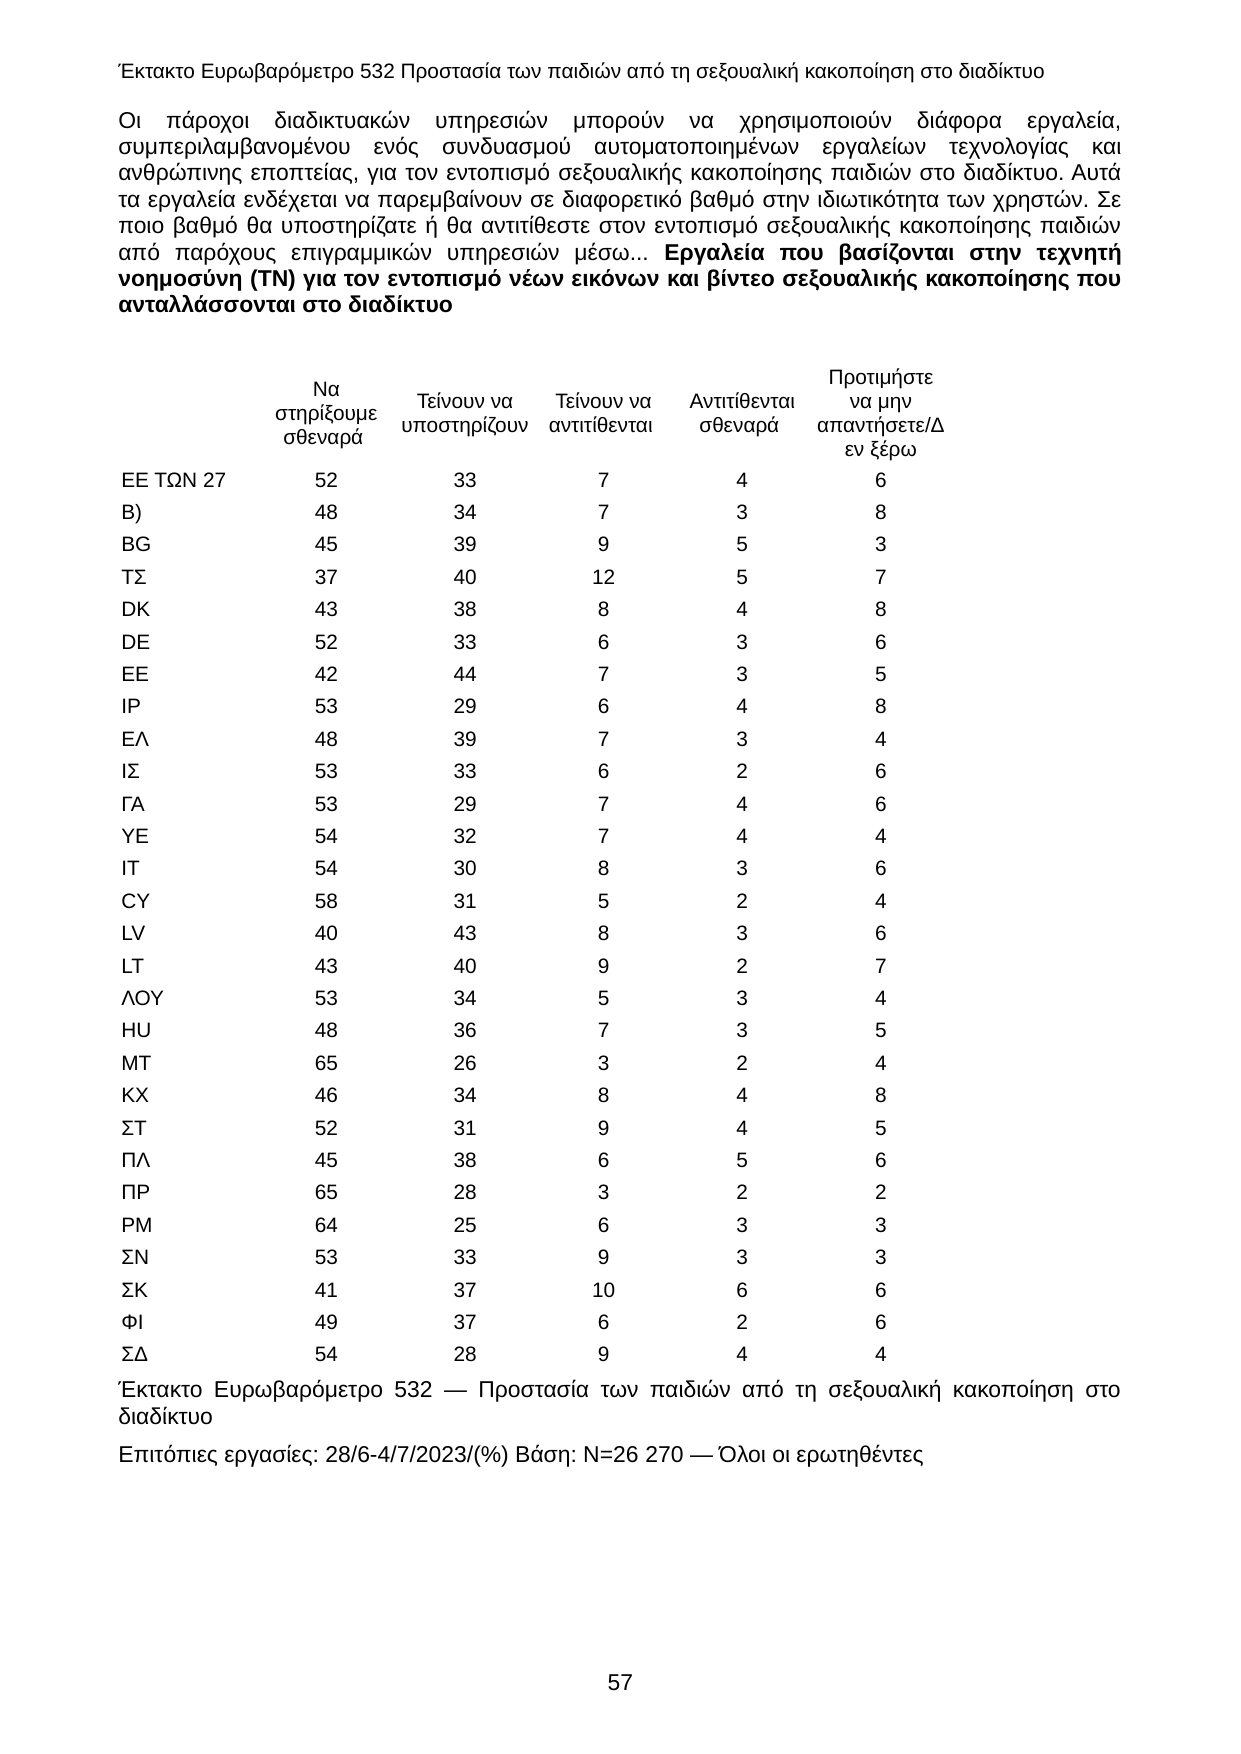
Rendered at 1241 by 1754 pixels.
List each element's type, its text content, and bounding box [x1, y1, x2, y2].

table_cell 25 [395, 1209, 534, 1241]
table_cell 7 [534, 1014, 673, 1046]
table_cell 2 [673, 949, 811, 982]
table_cell 31 [395, 1111, 534, 1144]
table_header Προτιμήστε να μην απαντήσετε/Δεν ξέρω [811, 362, 950, 463]
table_cell 4 [673, 787, 811, 820]
table_cell DK [118, 593, 257, 625]
table_cell 54 [257, 820, 395, 852]
table_cell 30 [395, 852, 534, 884]
table_cell 7 [534, 658, 673, 690]
table_cell 40 [257, 917, 395, 949]
table_cell LT [118, 949, 257, 982]
table_cell 8 [811, 593, 950, 625]
table_cell 12 [534, 561, 673, 593]
table_cell 53 [257, 755, 395, 787]
table_cell 4 [811, 1046, 950, 1079]
table_cell ΦΙ [118, 1306, 257, 1338]
table_cell 64 [257, 1209, 395, 1241]
table_cell 6 [811, 917, 950, 949]
table_cell 39 [395, 528, 534, 561]
table_cell ΛΟΥ [118, 982, 257, 1014]
table_cell 3 [673, 723, 811, 755]
table_cell 3 [673, 1209, 811, 1241]
table_cell 38 [395, 1144, 534, 1176]
table_cell ΣΝ [118, 1241, 257, 1273]
table_cell 9 [534, 528, 673, 561]
table_cell 5 [534, 982, 673, 1014]
table_cell 4 [673, 463, 811, 496]
table_cell BG [118, 528, 257, 561]
table_cell 26 [395, 1046, 534, 1079]
table_cell 4 [673, 1111, 811, 1144]
table_cell 7 [534, 496, 673, 528]
table_cell 4 [673, 820, 811, 852]
text Επιτόπιες εργασίες: 28/6-4/7/2023/(%) Βάση: N=26 270 — Όλοι οι ερωτηθέντες [118, 1441, 1122, 1467]
table_cell 44 [395, 658, 534, 690]
table_cell 52 [257, 1111, 395, 1144]
table_cell 3 [811, 1209, 950, 1241]
table_cell ΜΤ [118, 1046, 257, 1079]
table_cell ΡΜ [118, 1209, 257, 1241]
table_cell 6 [534, 755, 673, 787]
table_cell 4 [673, 593, 811, 625]
table_cell 6 [811, 463, 950, 496]
table_cell ΣΔ [118, 1338, 257, 1370]
table_cell 53 [257, 690, 395, 722]
table_cell 52 [257, 463, 395, 496]
table_cell 41 [257, 1273, 395, 1306]
table_cell HU [118, 1014, 257, 1046]
table_cell 4 [811, 820, 950, 852]
table_header Αντιτίθενται σθεναρά [673, 362, 811, 463]
table_cell 6 [811, 625, 950, 658]
table_cell 3 [673, 625, 811, 658]
table_cell 34 [395, 1079, 534, 1111]
text Οι πάροχοι διαδικτυακών υπηρεσιών μπορούν να χρησιμοποιούν διάφορα εργαλεία, συμπεριλαμβανομένου ενός συνδυασμού αυτοματοποιημένων εργαλείων τεχνολογίας και ανθρώπινης εποπτείας, για τον εντοπισμό σεξουαλικής κακοποίησης παιδιών στο διαδίκτυο. Αυτά τα εργαλεία ενδέχεται να παρεμβαίνουν σε διαφορετικό βαθμό στην ιδιωτικότητα των χρηστών. Σε ποιο βαθμό θα υποστηρίζατε ή θα αντιτίθεστε στον εντοπισμό σεξουαλικής κακοποίησης παιδιών από παρόχους επιγραμμικών υπηρεσιών μέσω... Εργαλεία που βασίζονται στην τεχνητή νοημοσύνη (ΤΝ) για τον εντοπισμό νέων εικόνων και βίντεο σεξουαλικής κακοποίησης που ανταλλάσσονται στο διαδίκτυο [118, 107, 1122, 317]
table_cell 3 [673, 852, 811, 884]
table_cell 7 [811, 561, 950, 593]
table_cell 34 [395, 982, 534, 1014]
table_cell 3 [673, 658, 811, 690]
table_header Να στηρίξουμε σθεναρά [257, 362, 395, 463]
table_cell 8 [811, 496, 950, 528]
table_cell 43 [257, 949, 395, 982]
table_cell 5 [673, 561, 811, 593]
table_cell 6 [673, 1273, 811, 1306]
table_cell 6 [811, 852, 950, 884]
table_cell 34 [395, 496, 534, 528]
table_cell 6 [811, 1306, 950, 1338]
table_cell ΠΛ [118, 1144, 257, 1176]
table_cell 45 [257, 528, 395, 561]
table_cell ΓΑ [118, 787, 257, 820]
table_cell 6 [811, 1273, 950, 1306]
table_cell ΤΣ [118, 561, 257, 593]
table_header [118, 362, 257, 463]
table_cell 40 [395, 561, 534, 593]
table_cell 9 [534, 1241, 673, 1273]
table_cell 7 [811, 949, 950, 982]
table_cell 7 [534, 723, 673, 755]
table_cell 33 [395, 625, 534, 658]
table_cell 28 [395, 1338, 534, 1370]
table_cell 4 [811, 1338, 950, 1370]
table_cell 3 [673, 1241, 811, 1273]
table_cell 48 [257, 496, 395, 528]
table_cell 8 [811, 690, 950, 722]
table_cell 6 [534, 1144, 673, 1176]
table_cell 38 [395, 593, 534, 625]
table_cell 4 [811, 885, 950, 917]
table_cell 7 [534, 787, 673, 820]
table_cell 3 [534, 1176, 673, 1208]
table_cell 46 [257, 1079, 395, 1111]
table_cell 4 [673, 690, 811, 722]
table_cell 43 [395, 917, 534, 949]
table_cell 5 [811, 1014, 950, 1046]
text Έκτακτο Ευρωβαρόμετρο 532 — Προστασία των παιδιών από τη σεξουαλική κακοποίηση στο διαδίκτυο [118, 1376, 1122, 1429]
table_cell 8 [534, 852, 673, 884]
table_cell 37 [257, 561, 395, 593]
table_cell 48 [257, 723, 395, 755]
table_cell 4 [811, 723, 950, 755]
table_header Τείνουν να υποστηρίζουν [395, 362, 534, 463]
table_cell 9 [534, 1338, 673, 1370]
table_cell 58 [257, 885, 395, 917]
table_cell ΕΕ ΤΩΝ 27 [118, 463, 257, 496]
table_cell 49 [257, 1306, 395, 1338]
table_cell 54 [257, 852, 395, 884]
table_cell 7 [534, 463, 673, 496]
table_cell 54 [257, 1338, 395, 1370]
table_cell 3 [673, 496, 811, 528]
table_cell 6 [811, 787, 950, 820]
table_cell 33 [395, 463, 534, 496]
table_cell 42 [257, 658, 395, 690]
table_cell 36 [395, 1014, 534, 1046]
table_cell 48 [257, 1014, 395, 1046]
table_cell 6 [534, 625, 673, 658]
table_cell ΙΣ [118, 755, 257, 787]
table_cell 6 [534, 690, 673, 722]
table_cell 39 [395, 723, 534, 755]
table_cell CY [118, 885, 257, 917]
table_cell 37 [395, 1273, 534, 1306]
table_cell 4 [811, 982, 950, 1014]
table_cell 8 [811, 1079, 950, 1111]
table_cell 8 [534, 1079, 673, 1111]
table_cell 3 [811, 1241, 950, 1273]
table_cell 3 [673, 982, 811, 1014]
table_cell ΣΚ [118, 1273, 257, 1306]
table_cell ΚΧ [118, 1079, 257, 1111]
table_cell 3 [534, 1046, 673, 1079]
table_cell 53 [257, 982, 395, 1014]
table_cell 3 [673, 1014, 811, 1046]
table_cell 65 [257, 1176, 395, 1208]
table_cell IT [118, 852, 257, 884]
table_cell 5 [673, 528, 811, 561]
table_cell 2 [673, 1306, 811, 1338]
table_cell 6 [811, 755, 950, 787]
table_cell 28 [395, 1176, 534, 1208]
table_cell 53 [257, 787, 395, 820]
table_cell LV [118, 917, 257, 949]
table_cell 10 [534, 1273, 673, 1306]
table_cell 40 [395, 949, 534, 982]
table_cell ΕΕ [118, 658, 257, 690]
table_cell 29 [395, 690, 534, 722]
table_cell ΣΤ [118, 1111, 257, 1144]
table_cell 6 [534, 1306, 673, 1338]
table_cell 8 [534, 917, 673, 949]
table_cell 32 [395, 820, 534, 852]
table_cell 6 [534, 1209, 673, 1241]
table_cell 5 [673, 1144, 811, 1176]
table_cell 33 [395, 755, 534, 787]
table_cell 2 [811, 1176, 950, 1208]
table_cell ΕΛ [118, 723, 257, 755]
table_cell 2 [673, 885, 811, 917]
table_cell 9 [534, 949, 673, 982]
table_cell 43 [257, 593, 395, 625]
table_cell ΙΡ [118, 690, 257, 722]
table_cell 5 [534, 885, 673, 917]
table_cell 52 [257, 625, 395, 658]
table_cell 3 [811, 528, 950, 561]
table_header Τείνουν να αντιτίθενται [534, 362, 673, 463]
table_cell 31 [395, 885, 534, 917]
table_cell 33 [395, 1241, 534, 1273]
table_cell 9 [534, 1111, 673, 1144]
table_cell 29 [395, 787, 534, 820]
table_cell 5 [811, 658, 950, 690]
table_cell 53 [257, 1241, 395, 1273]
table_cell ΥΕ [118, 820, 257, 852]
table_cell 8 [534, 593, 673, 625]
table_cell 2 [673, 755, 811, 787]
table_cell 65 [257, 1046, 395, 1079]
table_cell Β) [118, 496, 257, 528]
table_cell 45 [257, 1144, 395, 1176]
table_cell 4 [673, 1338, 811, 1370]
table_cell 3 [673, 917, 811, 949]
table_cell 2 [673, 1046, 811, 1079]
table_cell DE [118, 625, 257, 658]
table_cell ΠΡ [118, 1176, 257, 1208]
table_cell 5 [811, 1111, 950, 1144]
table_cell 6 [811, 1144, 950, 1176]
table_cell 2 [673, 1176, 811, 1208]
table_cell 7 [534, 820, 673, 852]
table_cell 4 [673, 1079, 811, 1111]
table_cell 37 [395, 1306, 534, 1338]
